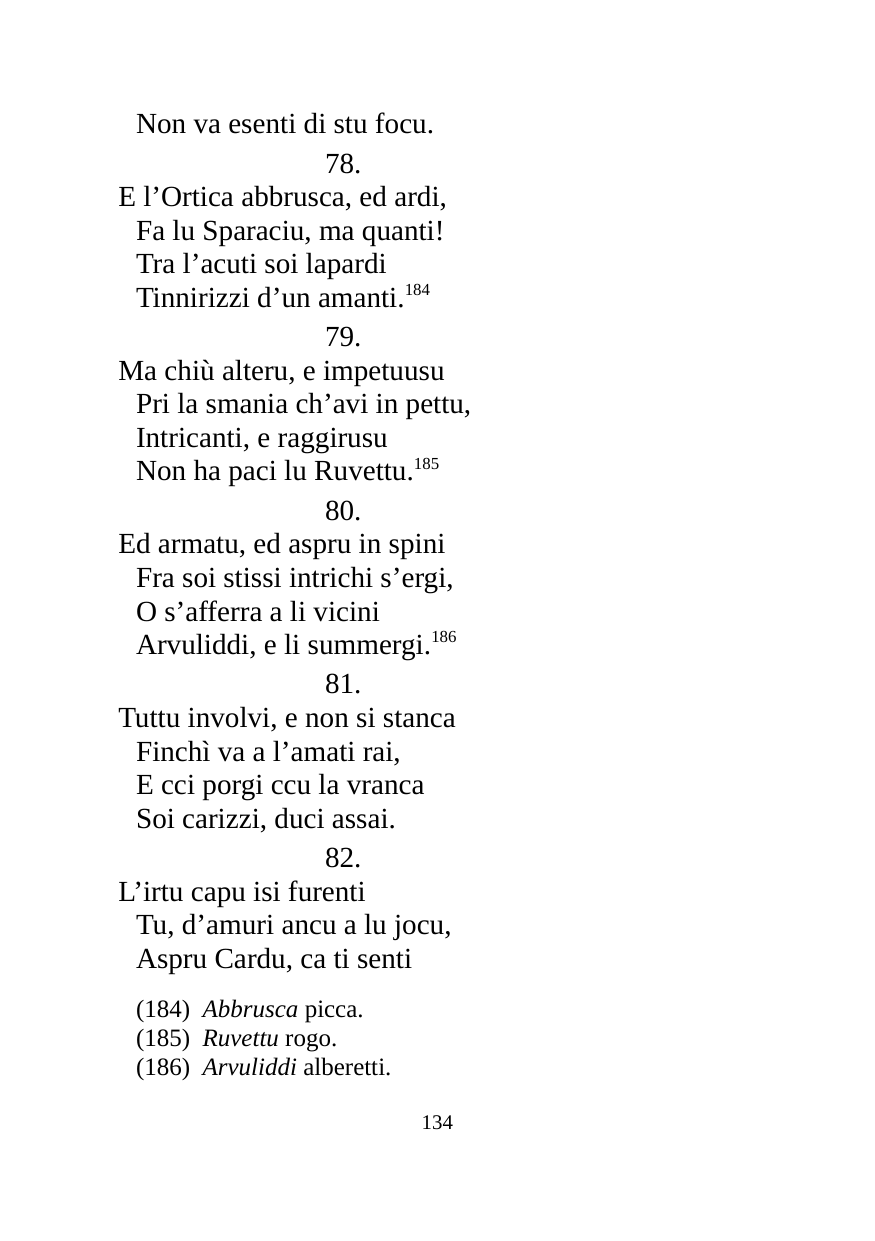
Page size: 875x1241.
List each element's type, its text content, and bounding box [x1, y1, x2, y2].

text 79. [325, 319, 768, 353]
text Ma chiù alteru, e impetuusu Pri la smania ch’avi in pettu, Intricanti, e raggirusu Non ha paci lu Ruvettu. [118, 353, 768, 487]
text Ed armatu, ed aspru in spini Fra soi stissi intrichi s’ergi, O s’afferra a li vicini Arvuliddi, e li summergi. [118, 527, 768, 661]
text Tuttu involvi, e non si stanca Finchì va a l’amati rai, E cci porgi ccu la vranca Soi carizzi, duci assai. [118, 700, 768, 834]
text 81. [325, 667, 768, 700]
text 82. [325, 840, 768, 874]
text Ruvettu rogo. [106, 1023, 768, 1052]
text 78. [325, 146, 768, 179]
text Abbrusca picca. [106, 994, 768, 1023]
text 80. [325, 493, 768, 527]
text L’irtu capu isi furenti Tu, d’amuri ancu a lu jocu, Aspru Cardu, ca ti senti [118, 874, 768, 974]
text Non va esenti di stu focu. [118, 106, 768, 140]
text Arvuliddi alberetti. [106, 1052, 768, 1080]
text E l’Ortica abbrusca, ed ardi, Fa lu Sparaciu, ma quanti! Tra l’acuti soi lapardi Tinnirizzi d’un amanti. [118, 179, 768, 313]
